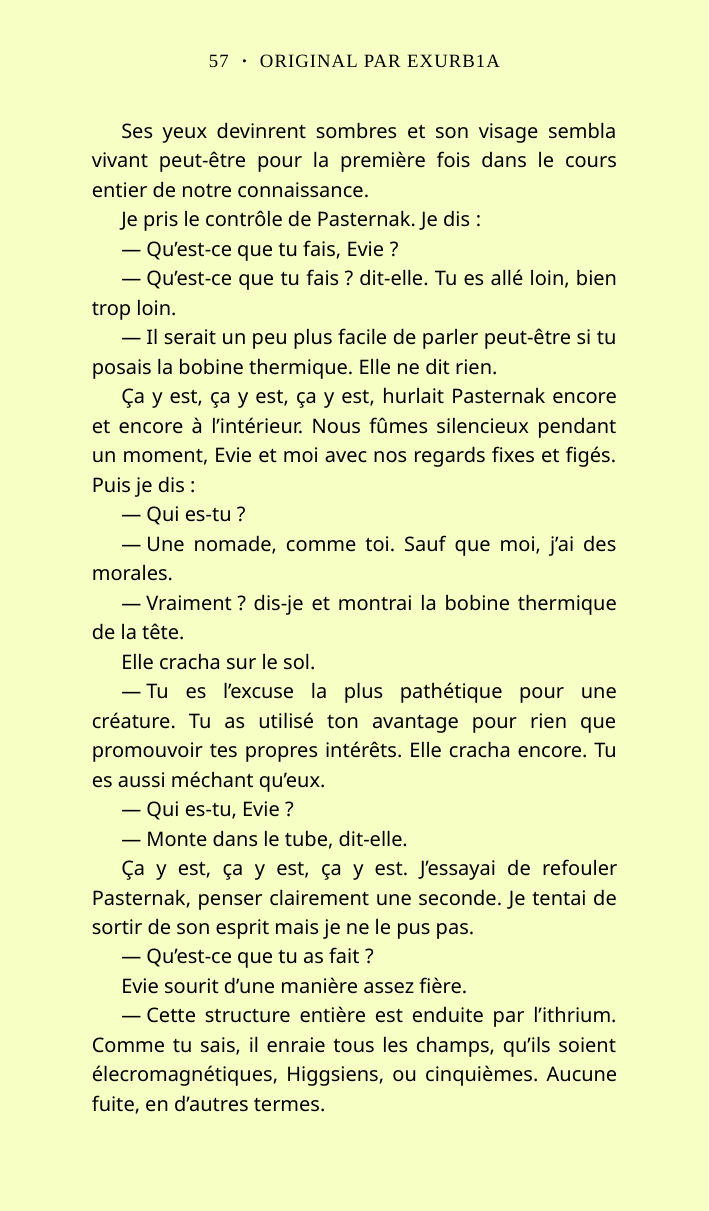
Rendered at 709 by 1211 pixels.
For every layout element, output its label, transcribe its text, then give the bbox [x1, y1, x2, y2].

text Evie sourit d’une manière assez fière. [92, 970, 617, 999]
text — Vraiment ? dis-je et montrai la bobine thermique de la tête. [92, 587, 617, 646]
text Ça y est, ça y est, ça y est, hurlait Pasternak encore et encore à l’intérieur. Nous fûmes silencieux pendant un moment, Evie et moi avec nos regards fixes et figés. Puis je dis : [92, 380, 617, 498]
text Elle cracha sur le sol. [92, 646, 617, 675]
text Ça y est, ça y est, ça y est. J’essayai de refouler Pasternak, penser clairement une seconde. Je tentai de sortir de son esprit mais je ne le pus pas. [92, 852, 617, 940]
text — Qu’est-ce que tu as fait ? [92, 940, 617, 970]
text — Qu’est-ce que tu fais, Evie ? [92, 233, 617, 262]
text — Qui es-tu ? [92, 498, 617, 528]
text — Qu’est-ce que tu fais ? dit-elle. Tu es allé loin, bien trop loin. [92, 262, 617, 321]
text Je pris le contrôle de Pasternak. Je dis : [92, 203, 617, 233]
text — Une nomade, comme toi. Sauf que moi, j’ai des morales. [92, 528, 617, 587]
text Ses yeux devinrent sombres et son visage sembla vivant peut-être pour la première fois dans le cours entier de notre connaissance. [92, 115, 617, 203]
text — Il serait un peu plus facile de parler peut-être si tu posais la bobine thermique. Elle ne dit rien. [92, 321, 617, 380]
text — Tu es l’excuse la plus pathétique pour une créature. Tu as utilisé ton avantage pour rien que promouvoir tes propres intérêts. Elle cracha encore. Tu es aussi méchant qu’eux. [92, 675, 617, 793]
text — Monte dans le tube, dit-elle. [92, 822, 617, 852]
text — Qui es-tu, Evie ? [92, 793, 617, 822]
text — Cette structure entière est enduite par l’ithrium. Comme tu sais, il enraie tous les champs, qu’ils soient élecromagnétiques, Higgsiens, ou cinquièmes. Aucune fuite, en d’autres termes. [92, 999, 617, 1117]
